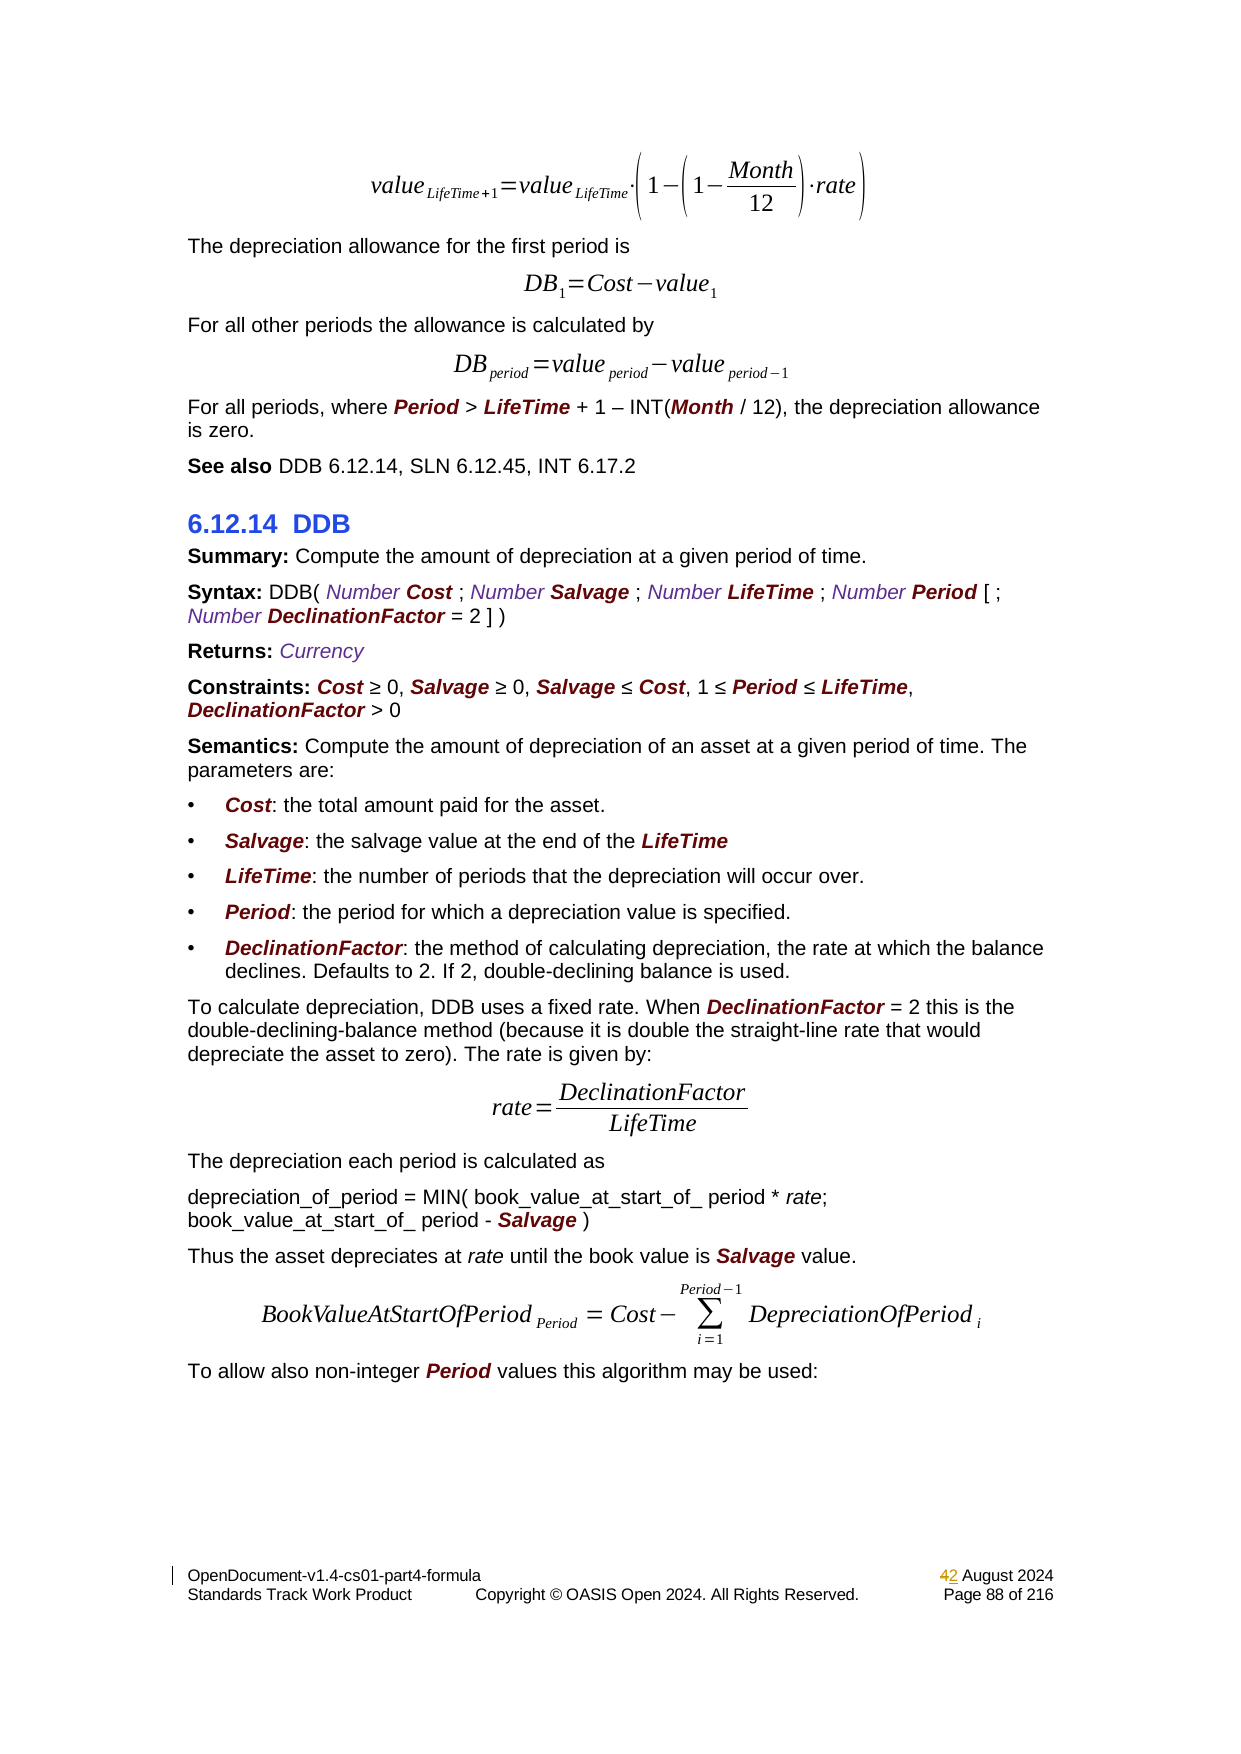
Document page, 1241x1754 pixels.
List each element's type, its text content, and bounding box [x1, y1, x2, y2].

list LifeTime: the number of periods that the depreciation will occur over. [187, 865, 1053, 888]
text depreciation_of_period = MIN( book_value_at_start_of_ period * rate; book_value_at_start_of_ period - Salvage ) [187, 1185, 1053, 1232]
text For all periods, where Period > LifeTime + 1 – INT(Month / 12), the depreciation allowance is zero. [187, 395, 1053, 442]
text Syntax: DDB( Number Cost ; Number Salvage ; Number LifeTime ; Number Period [ ; Number DeclinationFactor = 2 ] ) [187, 581, 1053, 628]
list Salvage: the salvage value at the end of the LifeTime [187, 829, 1053, 853]
text See also DDB 6.12.14, SLN 6.12.45, INT 6.17.2 [187, 454, 1053, 478]
text Semantics: Compute the amount of depreciation of an asset at a given period of time. The parameters are: [187, 734, 1053, 782]
text The depreciation each period is calculated as [187, 1149, 1053, 1173]
text To allow also non-integer Period values this algorithm may be used: [187, 1359, 1053, 1383]
text Summary: Compute the amount of depreciation at a given period of time. [187, 545, 1053, 568]
text The depreciation allowance for the first period is [187, 234, 1053, 258]
text Thus the asset depreciates at rate until the book value is Salvage value. [187, 1244, 1053, 1268]
text Constraints: Cost ≥ 0, Salvage ≥ 0, Salvage ≤ Cost, 1 ≤ Period ≤ LifeTime, DeclinationFactor > 0 [187, 675, 1053, 722]
text For all other periods the allowance is calculated by [187, 313, 1053, 337]
list Period: the period for which a depreciation value is specified. [187, 901, 1053, 924]
subtitle DDB [187, 509, 1053, 539]
list DeclinationFactor: the method of calculating depreciation, the rate at which the balance declines. Defaults to 2. If 2, double-declining balance is used. [187, 936, 1053, 983]
list Cost: the total amount paid for the asset. [187, 794, 1053, 817]
text Returns: Currency [187, 640, 1053, 663]
text To calculate depreciation, DDB uses a fixed rate. When DeclinationFactor = 2 this is the double-declining-balance method (because it is double the straight-line rate that would depreciate the asset to zero). The rate is given by: [187, 995, 1053, 1066]
